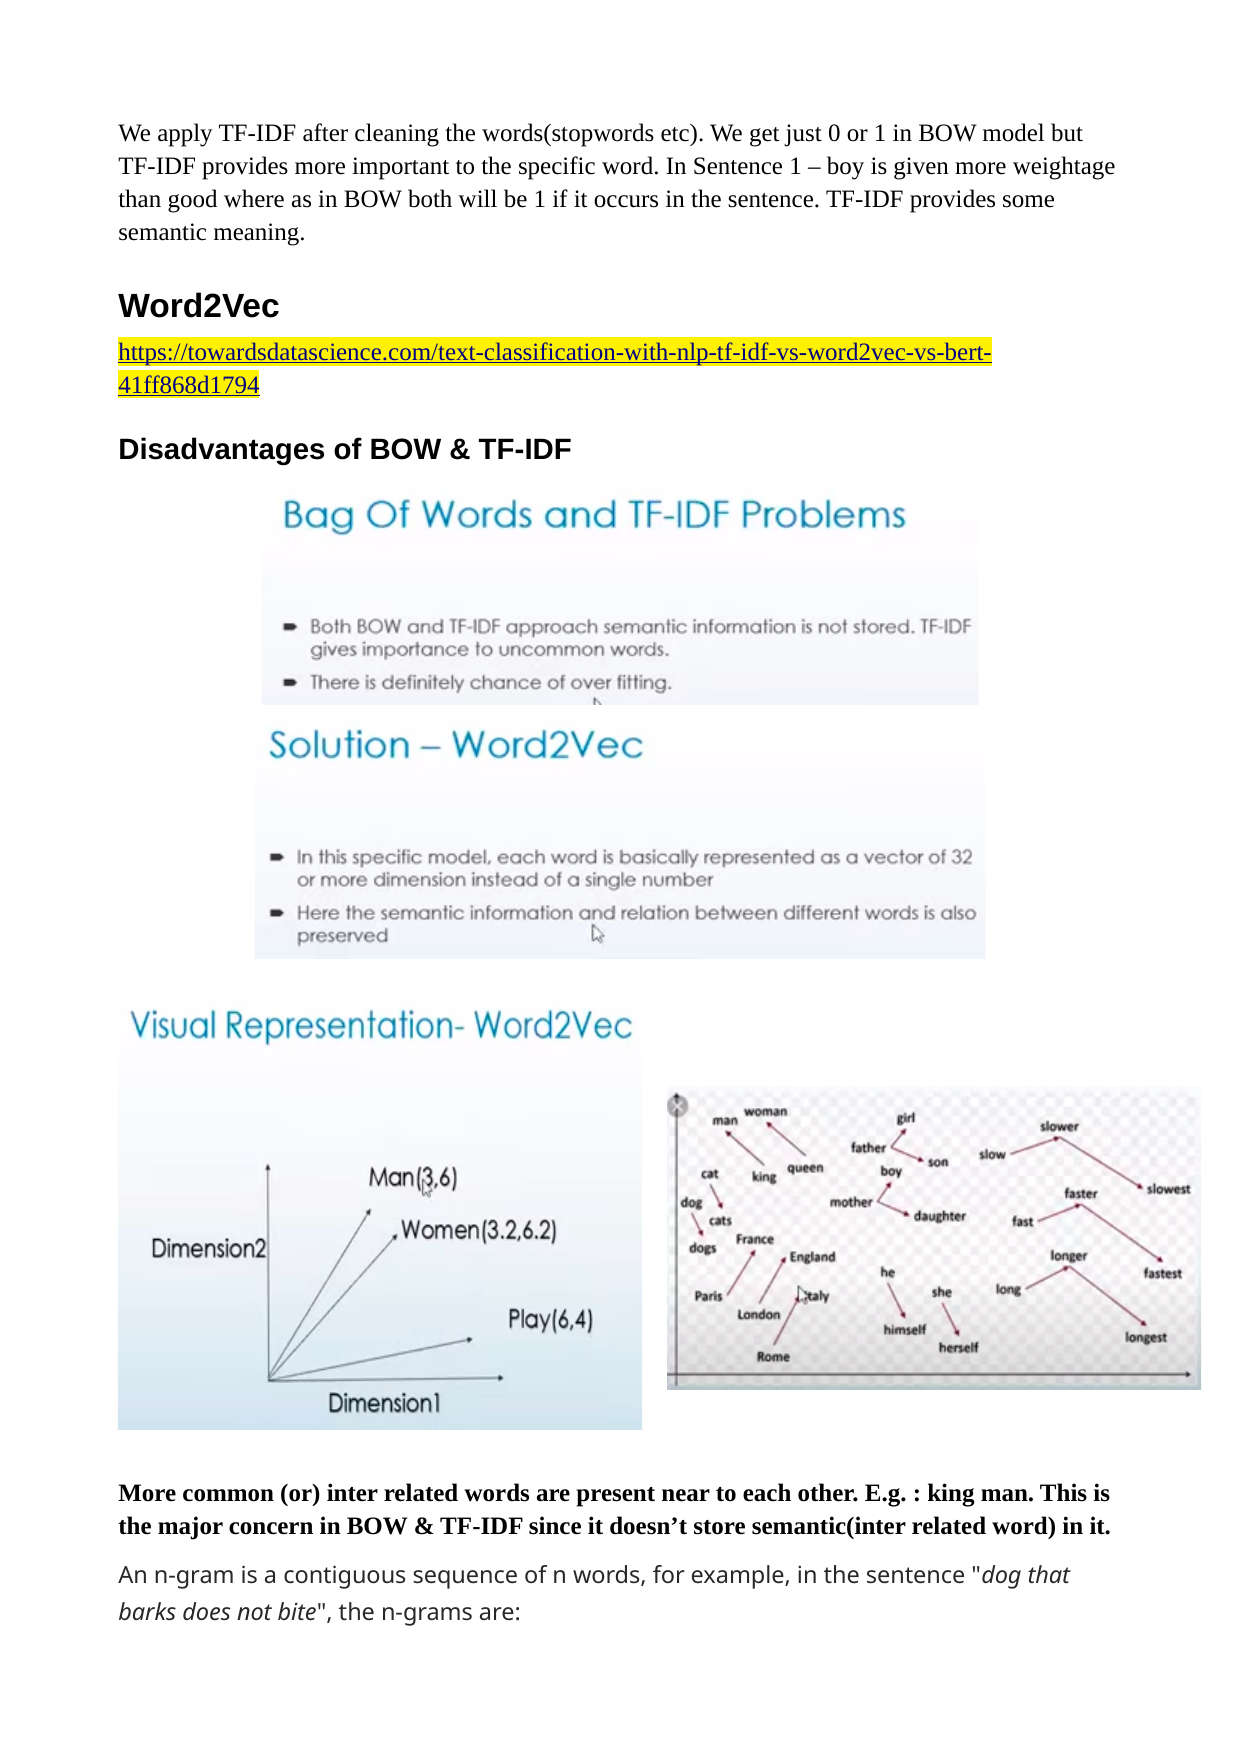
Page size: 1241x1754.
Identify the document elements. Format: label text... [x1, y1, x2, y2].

picture [254, 716, 986, 959]
text We apply TF-IDF after cleaning the words(stopwords etc). We get just 0 or 1 in BOW model but TF-IDF provides more important to the specific word. In Sentence 1 – boy is given more weightage than good where as in BOW both will be 1 if it occurs in the sentence. TF-IDF provides some semantic meaning. [118, 118, 1122, 246]
text More common (or) inter related words are present near to each other. E.g. : king man. This is the major concern in BOW & TF-IDF since it doesn’t store semantic(inter related word) in it. [118, 1478, 1122, 1540]
picture [667, 1086, 1202, 1390]
picture [117, 1001, 643, 1430]
text https://towardsdatascience.com/text-classification-with-nlp-tf-idf-vs-word2vec-vs-bert-41ff868d1794 [118, 337, 1122, 398]
subtitle Disadvantages of BOW & TF-IDF [118, 432, 1122, 466]
text An n-gram is a contiguous sequence of n words, for example, in the sentence "dog that barks does not bite", the n-grams are: [118, 1558, 1122, 1627]
subtitle Word2Vec [118, 286, 1122, 324]
picture [261, 478, 979, 705]
